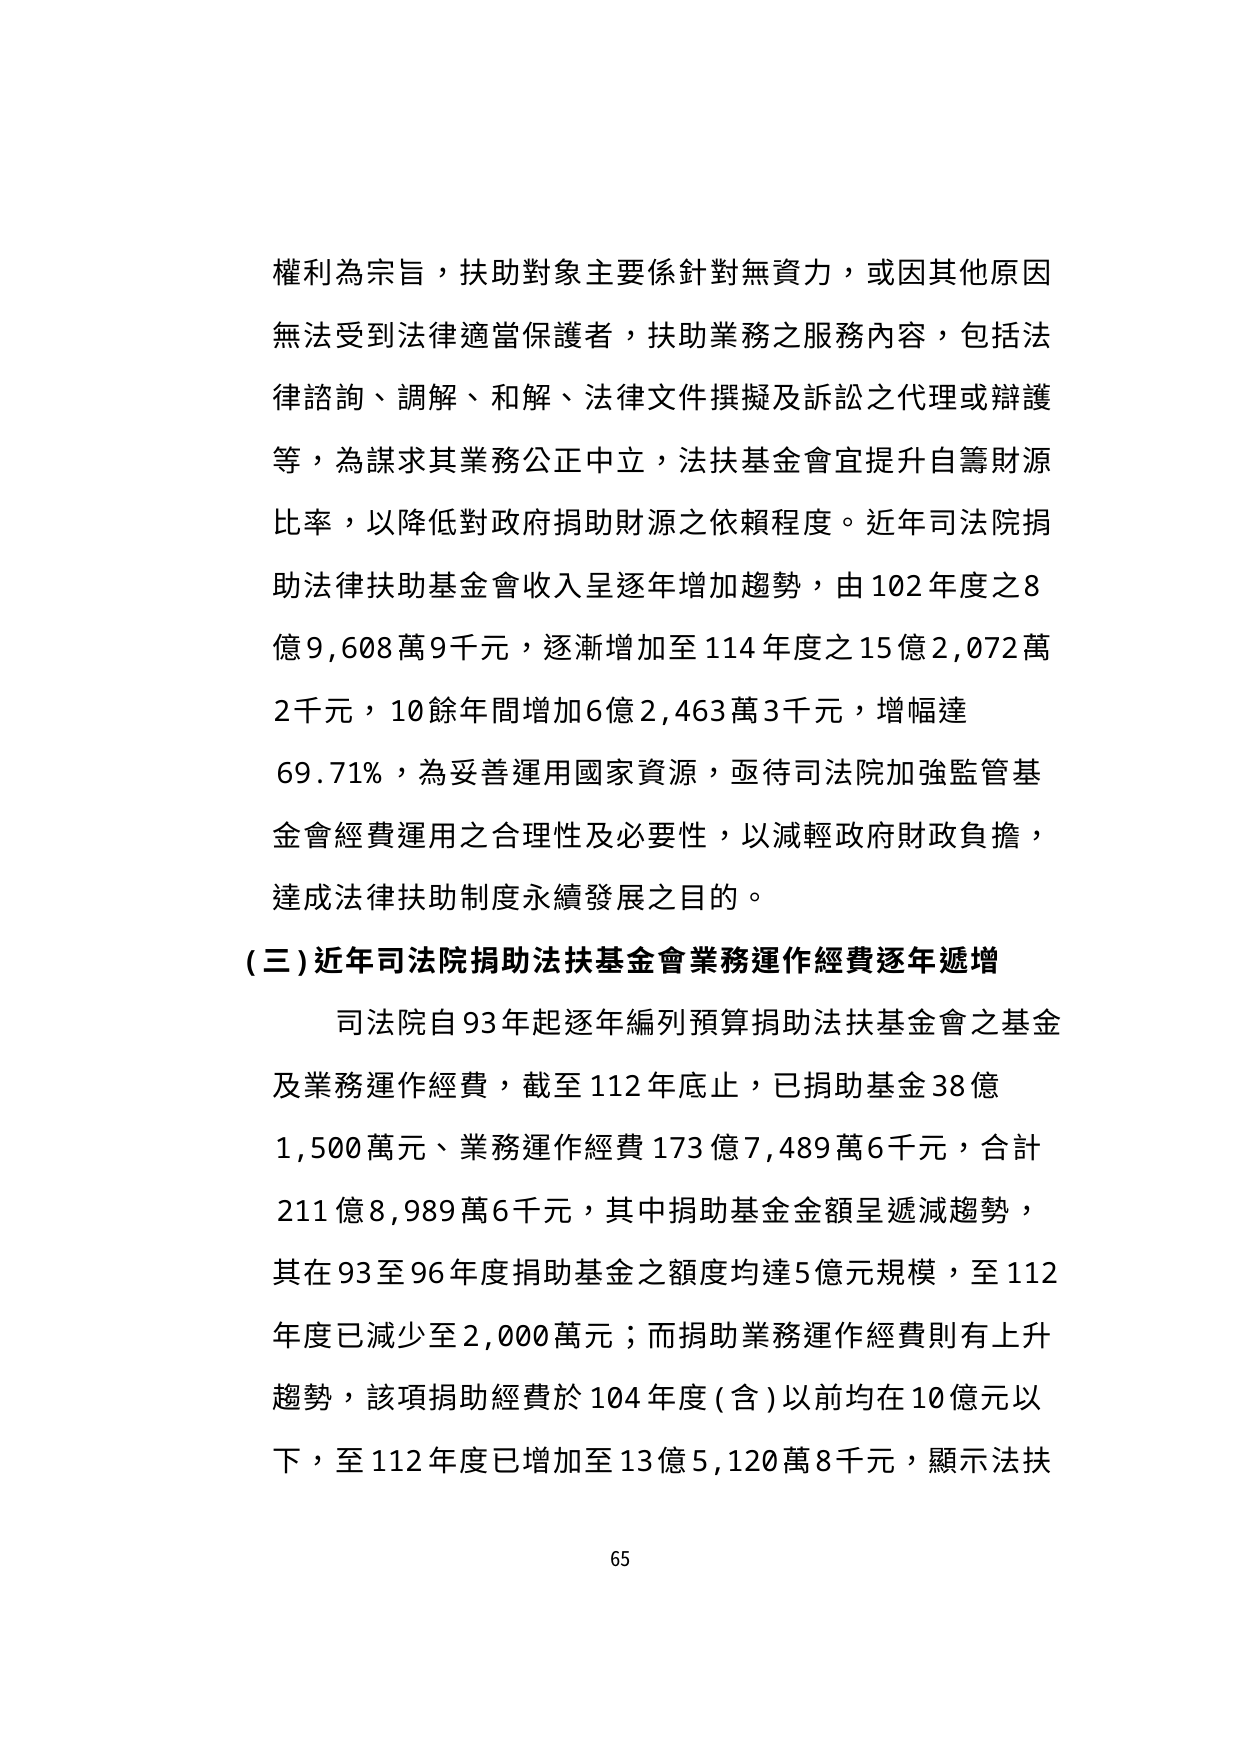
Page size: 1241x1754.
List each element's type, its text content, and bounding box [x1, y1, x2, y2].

text 權利為宗旨，扶助對象主要係針對無資力，或因其他原因無法受到法律適當保護者，扶助業務之服務內容，包括法律諮詢、調解、和解、法律文件撰擬及訴訟之代理或辯護等，為謀求其業務公正中立，法扶基金會宜提升自籌財源比率，以降低對政府捐助財源之依賴程度。近年司法院捐助法律扶助基金會收入呈逐年增加趨勢，由102年度之8億9,608萬9千元，逐漸增加至114年度之15億2,072萬2千元，10餘年間增加6億2,463萬3千元，增幅達69.71%，為妥善運用國家資源，亟待司法院加強監管基金會經費運用之合理性及必要性，以減輕政府財政負擔，達成法律扶助制度永續發展之目的。 [266, 229, 1063, 917]
text 司法院自93年起逐年編列預算捐助法扶基金會之基金及業務運作經費，截至112年底止，已捐助基金38億1,500萬元、業務運作經費173億7,489萬6千元，合計211億8,989萬6千元，其中捐助基金金額呈遞減趨勢，其在93至96年度捐助基金之額度均達5億元規模，至112年度已減少至2,000萬元；而捐助業務運作經費則有上升趨勢，該項捐助經費於104年度(含)以前均在10億元以下，至112年度已增加至13億5,120萬8千元，顯示法扶 [266, 979, 1063, 1479]
text (三)近年司法院捐助法扶基金會業務運作經費逐年遞增 [236, 917, 1063, 979]
